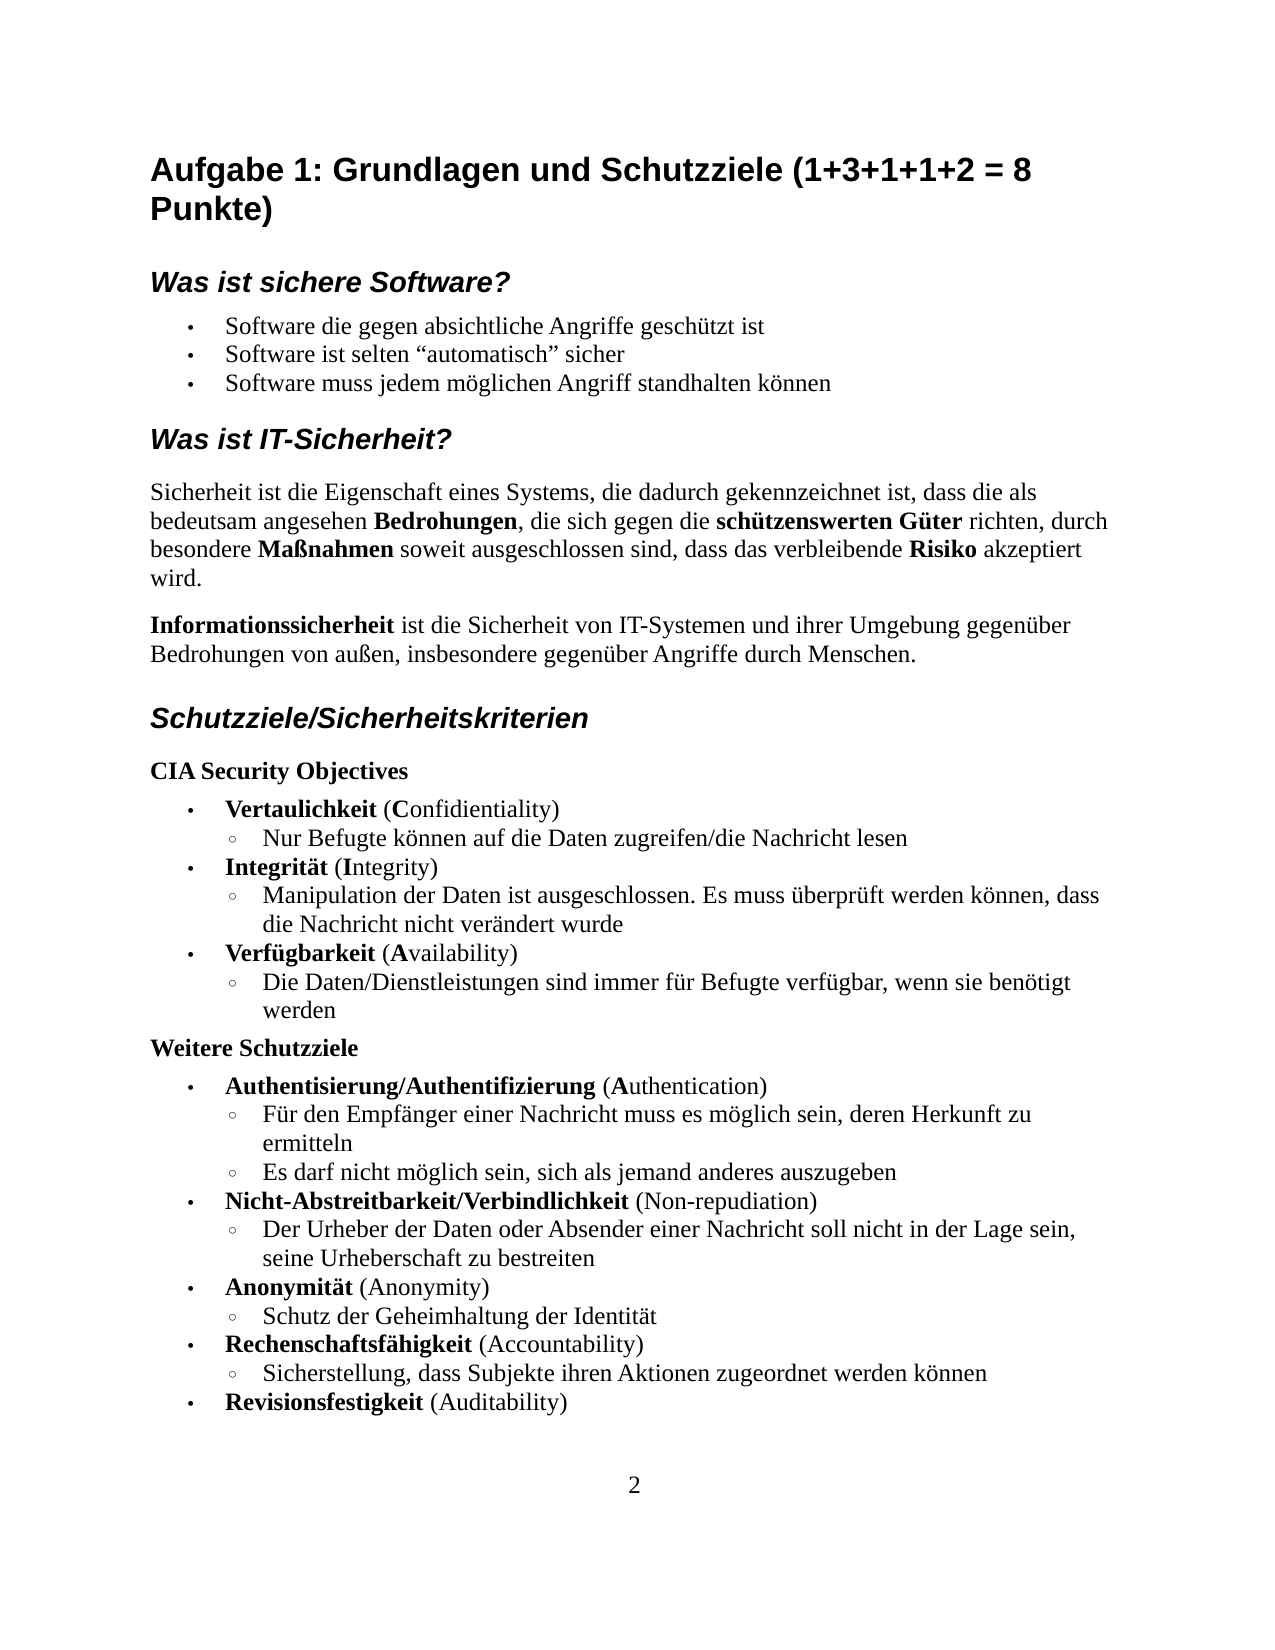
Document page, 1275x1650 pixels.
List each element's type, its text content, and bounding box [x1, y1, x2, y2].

list Für den Empfänger einer Nachricht muss es möglich sein, deren Herkunft zu ermitteln [225, 1099, 1125, 1157]
text Informationssicherheit ist die Sicherheit von IT-Systemen und ihrer Umgebung gegenüber Bedrohungen von außen, insbesondere gegenüber Angriffe durch Menschen. [150, 610, 1125, 667]
list Software ist selten “automatisch” sicher [187, 339, 1125, 368]
list Anonymität (Anonymity) [187, 1272, 1125, 1301]
list Software muss jedem möglichen Angriff standhalten können [187, 368, 1125, 397]
list Nicht-Abstreitbarkeit/Verbindlichkeit (Non-repudiation) [187, 1186, 1125, 1214]
list Die Daten/Dienstleistungen sind immer für Befugte verfügbar, wenn sie benötigt werden [225, 967, 1125, 1024]
list Verfügbarkeit (Availability) [187, 938, 1125, 967]
list Rechenschaftsfähigkeit (Accountability) [187, 1329, 1125, 1358]
list Revisionsfestigkeit (Auditability) [187, 1387, 1125, 1416]
subtitle Schutzziele/Sicherheitskriterien [150, 701, 1125, 735]
list Manipulation der Daten ist ausgeschlossen. Es muss überprüft werden können, dass die Nachricht nicht verändert wurde [225, 880, 1125, 938]
subtitle Was ist sichere Software? [150, 265, 1125, 298]
list Es darf nicht möglich sein, sich als jemand anderes auszugeben [225, 1157, 1125, 1186]
list Integrität (Integrity) [187, 852, 1125, 880]
list Schutz der Geheimhaltung der Identität [225, 1301, 1125, 1329]
list Nur Befugte können auf die Daten zugreifen/die Nachricht lesen [225, 823, 1125, 852]
list Der Urheber der Daten oder Absender einer Nachricht soll nicht in der Lage sein, seine Urheberschaft zu bestreiten [225, 1214, 1125, 1272]
subtitle Was ist IT-Sicherheit? [150, 422, 1125, 456]
text Sicherheit ist die Eigenschaft eines Systems, die dadurch gekennzeichnet ist, dass die als bedeutsam angesehen Bedrohungen, die sich gegen die schützenswerten Güter richten, durch besondere Maßnahmen soweit ausgeschlossen sind, dass das verbleibende Risiko akzeptiert wird. [150, 477, 1125, 592]
list Vertaulichkeit (Confidientiality) [187, 794, 1125, 823]
text CIA Security Objectives [150, 756, 1125, 785]
subtitle Aufgabe 1: Grundlagen und Schutzziele (1+3+1+1+2 = 8 Punkte) [150, 150, 1125, 227]
list Authentisierung/Authentifizierung (Authentication) [187, 1071, 1125, 1099]
text Weitere Schutzziele [150, 1033, 1125, 1062]
list Software die gegen absichtliche Angriffe geschützt ist [187, 311, 1125, 339]
list Sicherstellung, dass Subjekte ihren Aktionen zugeordnet werden können [225, 1358, 1125, 1387]
